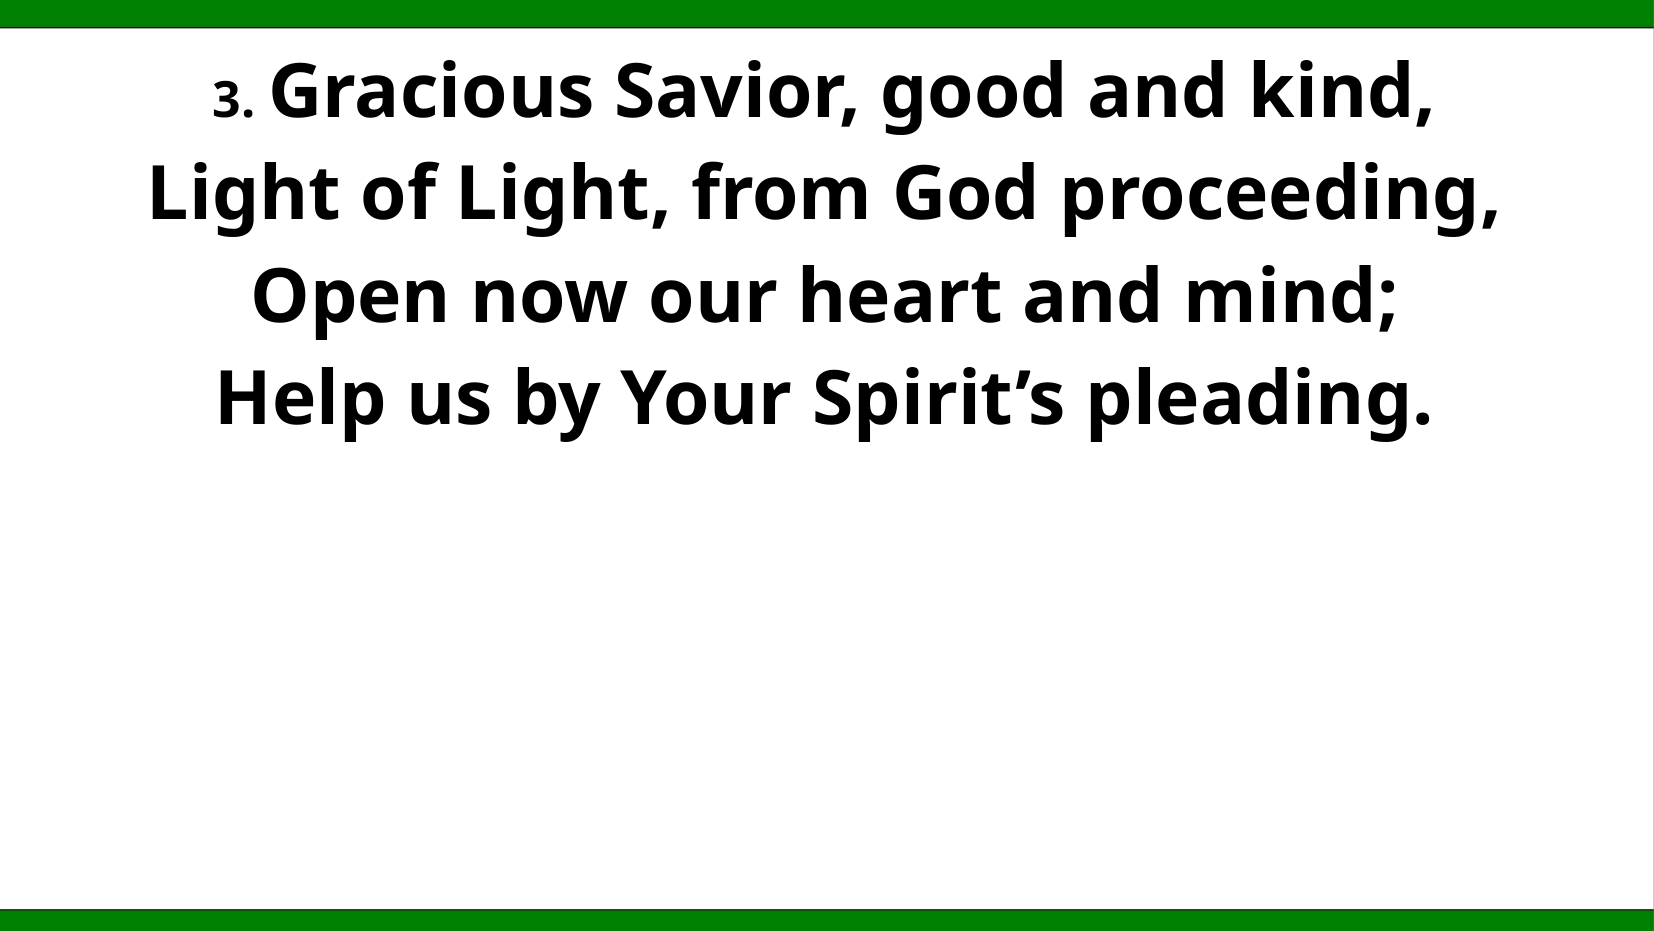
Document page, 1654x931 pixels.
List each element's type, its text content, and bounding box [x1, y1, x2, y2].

text_box 3. Gracious Savior, good and kind, Light of Light, from God proceeding, Open now our heart and mind; Help us by Your Spirit’s pleading. [90, 30, 1561, 472]
picture [0, 0, 1654, 931]
